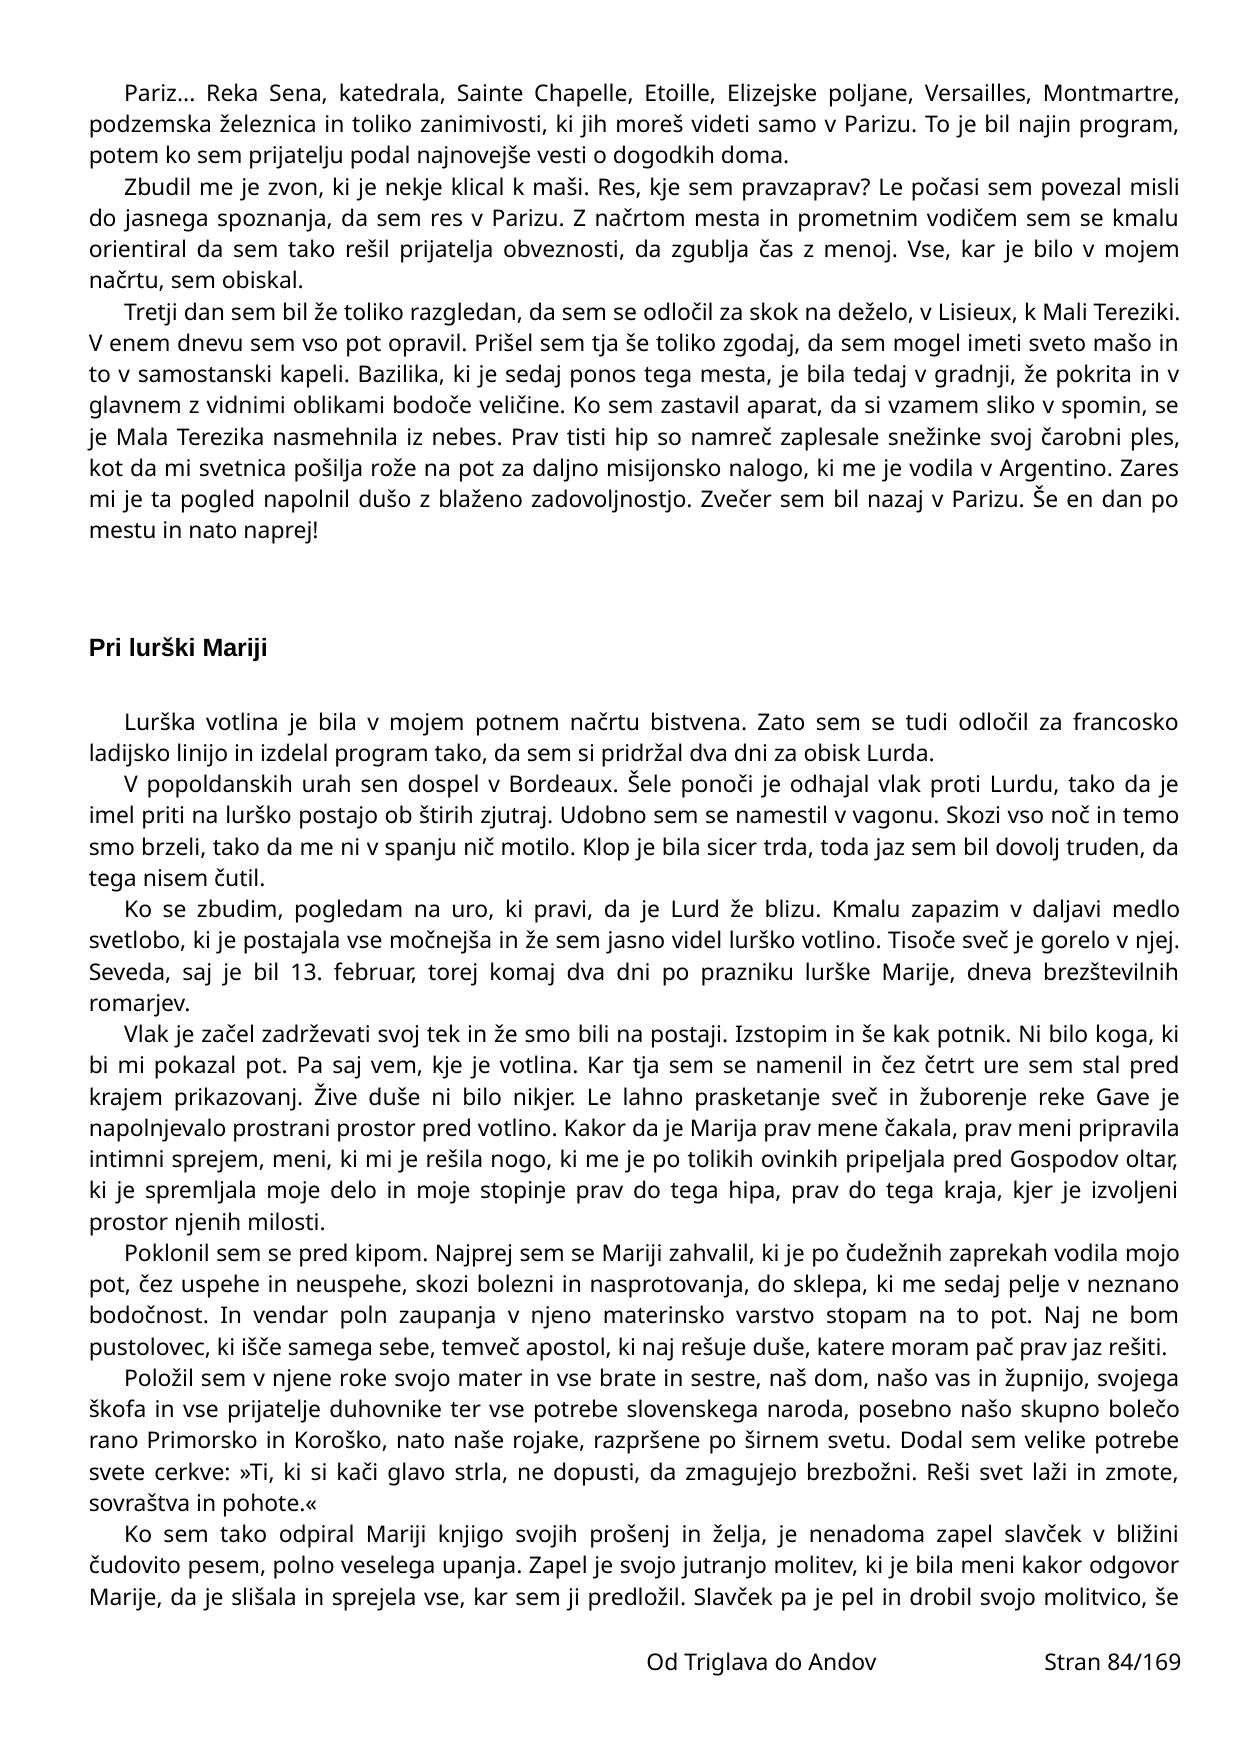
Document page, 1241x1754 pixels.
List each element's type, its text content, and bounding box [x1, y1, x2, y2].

subtitle Pri lurški Mariji [88, 633, 1181, 662]
text Ko sem tako odpiral Mariji knjigo svojih prošenj in želja, je nenadoma zapel slavček v bližini čudovito pesem, polno veselega upanja. Zapel je svojo jutranjo molitev, ki je bila meni kakor odgovor Marije, da je slišala in sprejela vse, kar sem ji predložil. Slavček pa je pel in drobil svojo molitvico, še [88, 1518, 1181, 1612]
text Poklonil sem se pred kipom. Najprej sem se Mariji zahvalil, ki je po čudežnih zaprekah vodila mojo pot, čez uspehe in neuspehe, skozi bolezni in nasprotovanja, do sklepa, ki me sedaj pelje v neznano bodočnost. In vendar poln zaupanja v njeno materinsko varstvo stopam na to pot. Naj ne bom pustolovec, ki išče samega sebe, temveč apostol, ki naj rešuje duše, katere moram pač prav jaz rešiti. [88, 1237, 1181, 1362]
text Tretji dan sem bil že toliko razgledan, da sem se odločil za skok na deželo, v Lisieux, k Mali Tereziki. V enem dnevu sem vso pot opravil. Prišel sem tja še toliko zgodaj, da sem mogel imeti sveto mašo in to v samostanski kapeli. Bazilika, ki je sedaj ponos tega mesta, je bila tedaj v gradnji, že pokrita in v glavnem z vidnimi oblikami bodoče veličine. Ko sem zastavil aparat, da si vzamem sliko v spomin, se je Mala Terezika nasmehnila iz nebes. Prav tisti hip so namreč zaplesale snežinke svoj čarobni ples, kot da mi svetnica pošilja rože na pot za daljno misijonsko nalogo, ki me je vodila v Argentino. Zares mi je ta pogled napolnil dušo z blaženo zadovoljnostjo. Zvečer sem bil nazaj v Parizu. Še en dan po mestu in nato naprej! [88, 296, 1181, 546]
text Položil sem v njene roke svojo mater in vse brate in sestre, naš dom, našo vas in župnijo, svojega škofa in vse prijatelje duhovnike ter vse potrebe slovenskega naroda, posebno našo skupno bolečo rano Primorsko in Koroško, nato naše rojake, razpršene po širnem svetu. Dodal sem velike potrebe svete cerkve: »Ti, ki si kači glavo strla, ne dopusti, da zmagujejo brezbožni. Reši svet laži in zmote, sovraštva in pohote.« [88, 1362, 1181, 1518]
text V popoldanskih urah sen dospel v Bordeaux. Šele ponoči je odhajal vlak proti Lurdu, tako da je imel priti na lurško postajo ob štirih zjutraj. Udobno sem se namestil v vagonu. Skozi vso noč in temo smo brzeli, tako da me ni v spanju nič motilo. Klop je bila sicer trda, toda jaz sem bil dovolj truden, da tega nisem čutil. [88, 768, 1181, 893]
text Lurška votlina je bila v mojem potnem načrtu bistvena. Zato sem se tudi odločil za francosko ladijsko linijo in izdelal program tako, da sem si pridržal dva dni za obisk Lurda. [88, 706, 1181, 768]
text Zbudil me je zvon, ki je nekje klical k maši. Res, kje sem pravzaprav? Le počasi sem povezal misli do jasnega spoznanja, da sem res v Parizu. Z načrtom mesta in prometnim vodičem sem se kmalu orientiral da sem tako rešil prijatelja obveznosti, da zgublja čas z menoj. Vse, kar je bilo v mojem načrtu, sem obiskal. [88, 171, 1181, 296]
text Ko se zbudim, pogledam na uro, ki pravi, da je Lurd že blizu. Kmalu zapazim v daljavi medlo svetlobo, ki je postajala vse močnejša in že sem jasno videl lurško votlino. Tisoče sveč je gorelo v njej. Seveda, saj je bil 13. februar, torej komaj dva dni po prazniku lurške Marije, dneva brezštevilnih romarjev. [88, 893, 1181, 1018]
text Vlak je začel zadrževati svoj tek in že smo bili na postaji. Izstopim in še kak potnik. Ni bilo koga, ki bi mi pokazal pot. Pa saj vem, kje je votlina. Kar tja sem se namenil in čez četrt ure sem stal pred krajem prikazovanj. Žive duše ni bilo nikjer. Le lahno prasketanje sveč in žuborenje reke Gave je napolnjevalo prostrani prostor pred votlino. Kakor da je Marija prav mene čakala, prav meni pripravila intimni sprejem, meni, ki mi je rešila nogo, ki me je po tolikih ovinkih pripeljala pred Gospodov oltar, ki je spremljala moje delo in moje stopinje prav do tega hipa, prav do tega kraja, kjer je izvoljeni prostor njenih milosti. [88, 1018, 1181, 1237]
text Pariz... Reka Sena, katedrala, Sainte Chapelle, Etoille, Elizejske poljane, Versailles, Montmartre, podzemska železnica in toliko zanimivosti, ki jih moreš videti samo v Parizu. To je bil najin program, potem ko sem prijatelju podal najnovejše vesti o dogodkih doma. [88, 77, 1181, 171]
